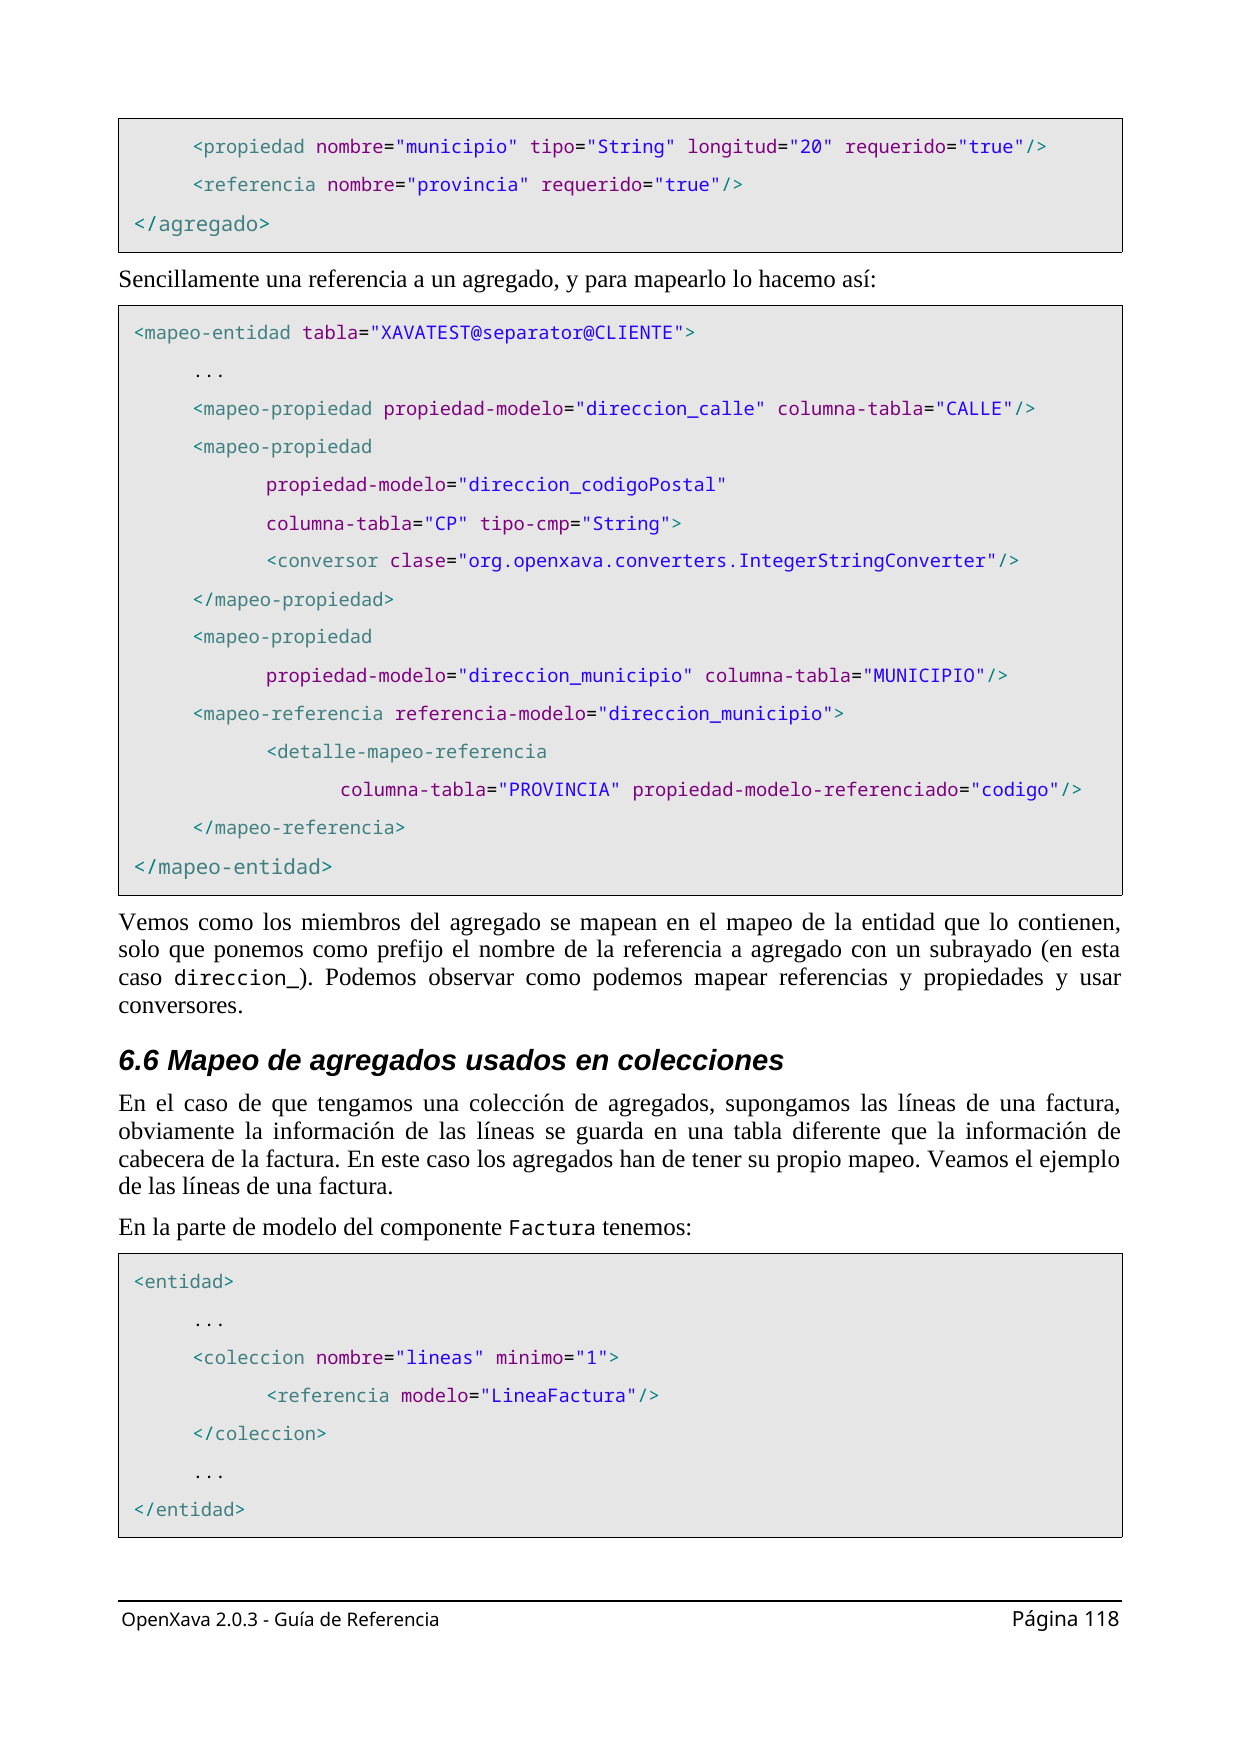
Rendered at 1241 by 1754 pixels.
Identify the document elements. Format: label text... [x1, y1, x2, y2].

text <propiedad nombre="municipio" tipo="String" longitud="20" requerido="true"/> [119, 119, 1122, 156]
text En el caso de que tengamos una colección de agregados, supongamos las líneas de una factura, obviamente la información de las líneas se guarda en una tabla diferente que la información de cabecera de la factura. En este caso los agregados han de tener su propio mapeo. Veamos el ejemplo de las líneas de una factura. [118, 1089, 1122, 1200]
text columna-tabla="PROVINCIA" propiedad-modelo-referenciado="codigo"/> [119, 761, 1122, 799]
text </mapeo-propiedad> [119, 571, 1122, 609]
text <mapeo-propiedad [119, 609, 1122, 647]
text Vemos como los miembros del agregado se mapean en el mapeo de la entidad que lo contienen, solo que ponemos como prefijo el nombre de la referencia a agregado con un subrayado (en esta caso direccion_). Podemos observar como podemos mapear referencias y propiedades y usar conversores. [118, 908, 1122, 1019]
text </entidad> [119, 1481, 1122, 1537]
text </coleccion> [119, 1405, 1122, 1443]
text </mapeo-entidad> [119, 837, 1122, 895]
text propiedad-modelo="direccion_municipio" columna-tabla="MUNICIPIO"/> [119, 647, 1122, 685]
text En la parte de modelo del componente Factura tenemos: [118, 1213, 1122, 1241]
subtitle Mapeo de agregados usados en colecciones [118, 1044, 1122, 1077]
text <mapeo-propiedad propiedad-modelo="direccion_calle" columna-tabla="CALLE"/> [119, 381, 1122, 419]
text <coleccion nombre="lineas" minimo="1"> [119, 1329, 1122, 1367]
text Sencillamente una referencia a un agregado, y para mapearlo lo hacemo así: [118, 265, 1122, 292]
text <mapeo-propiedad [119, 419, 1122, 457]
text columna-tabla="CP" tipo-cmp="String"> [119, 495, 1122, 533]
text ... [119, 1443, 1122, 1481]
text </mapeo-referencia> [119, 799, 1122, 837]
text <entidad> [119, 1254, 1122, 1291]
text ... [119, 1291, 1122, 1329]
text <mapeo-referencia referencia-modelo="direccion_municipio"> [119, 685, 1122, 723]
text <referencia modelo="LineaFactura"/> [119, 1367, 1122, 1405]
text </agregado> [119, 194, 1122, 252]
text <detalle-mapeo-referencia [119, 723, 1122, 761]
text <mapeo-entidad tabla="XAVATEST@separator@CLIENTE"> [119, 306, 1122, 343]
text <conversor clase="org.openxava.converters.IntegerStringConverter"/> [119, 533, 1122, 571]
text ... [119, 343, 1122, 381]
text propiedad-modelo="direccion_codigoPostal" [119, 457, 1122, 495]
text <referencia nombre="provincia" requerido="true"/> [119, 156, 1122, 194]
